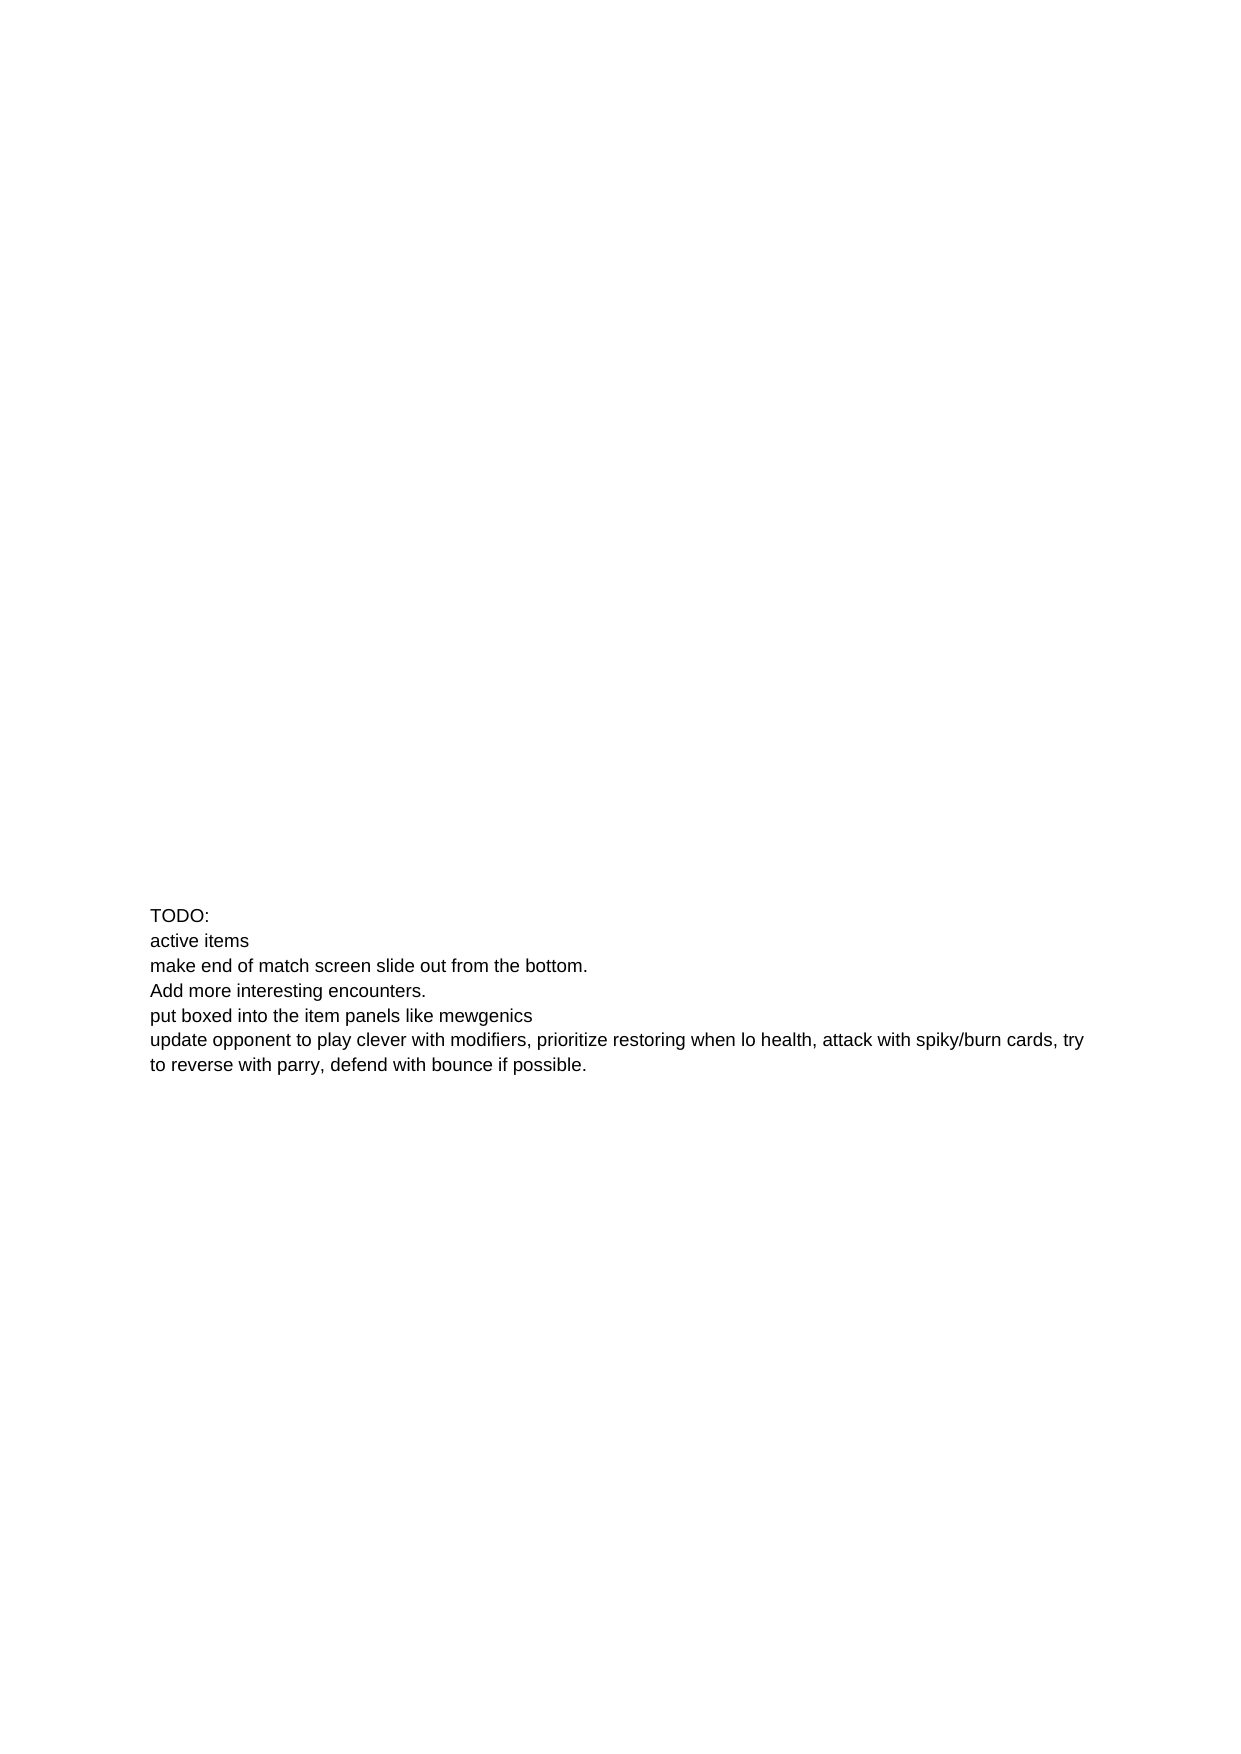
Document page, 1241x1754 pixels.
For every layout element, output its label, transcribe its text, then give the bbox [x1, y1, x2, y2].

text update opponent to play clever with modifiers, prioritize restoring when lo health, attack with spiky/burn cards, try to reverse with parry, defend with bounce if possible. [150, 1029, 1090, 1076]
text put boxed into the item panels like mewgenics [150, 1004, 1090, 1026]
text active items [150, 930, 1090, 952]
text Add more interesting encounters. [150, 979, 1090, 1001]
text make end of match screen slide out from the bottom. [150, 955, 1090, 976]
text TODO: [150, 905, 1090, 927]
